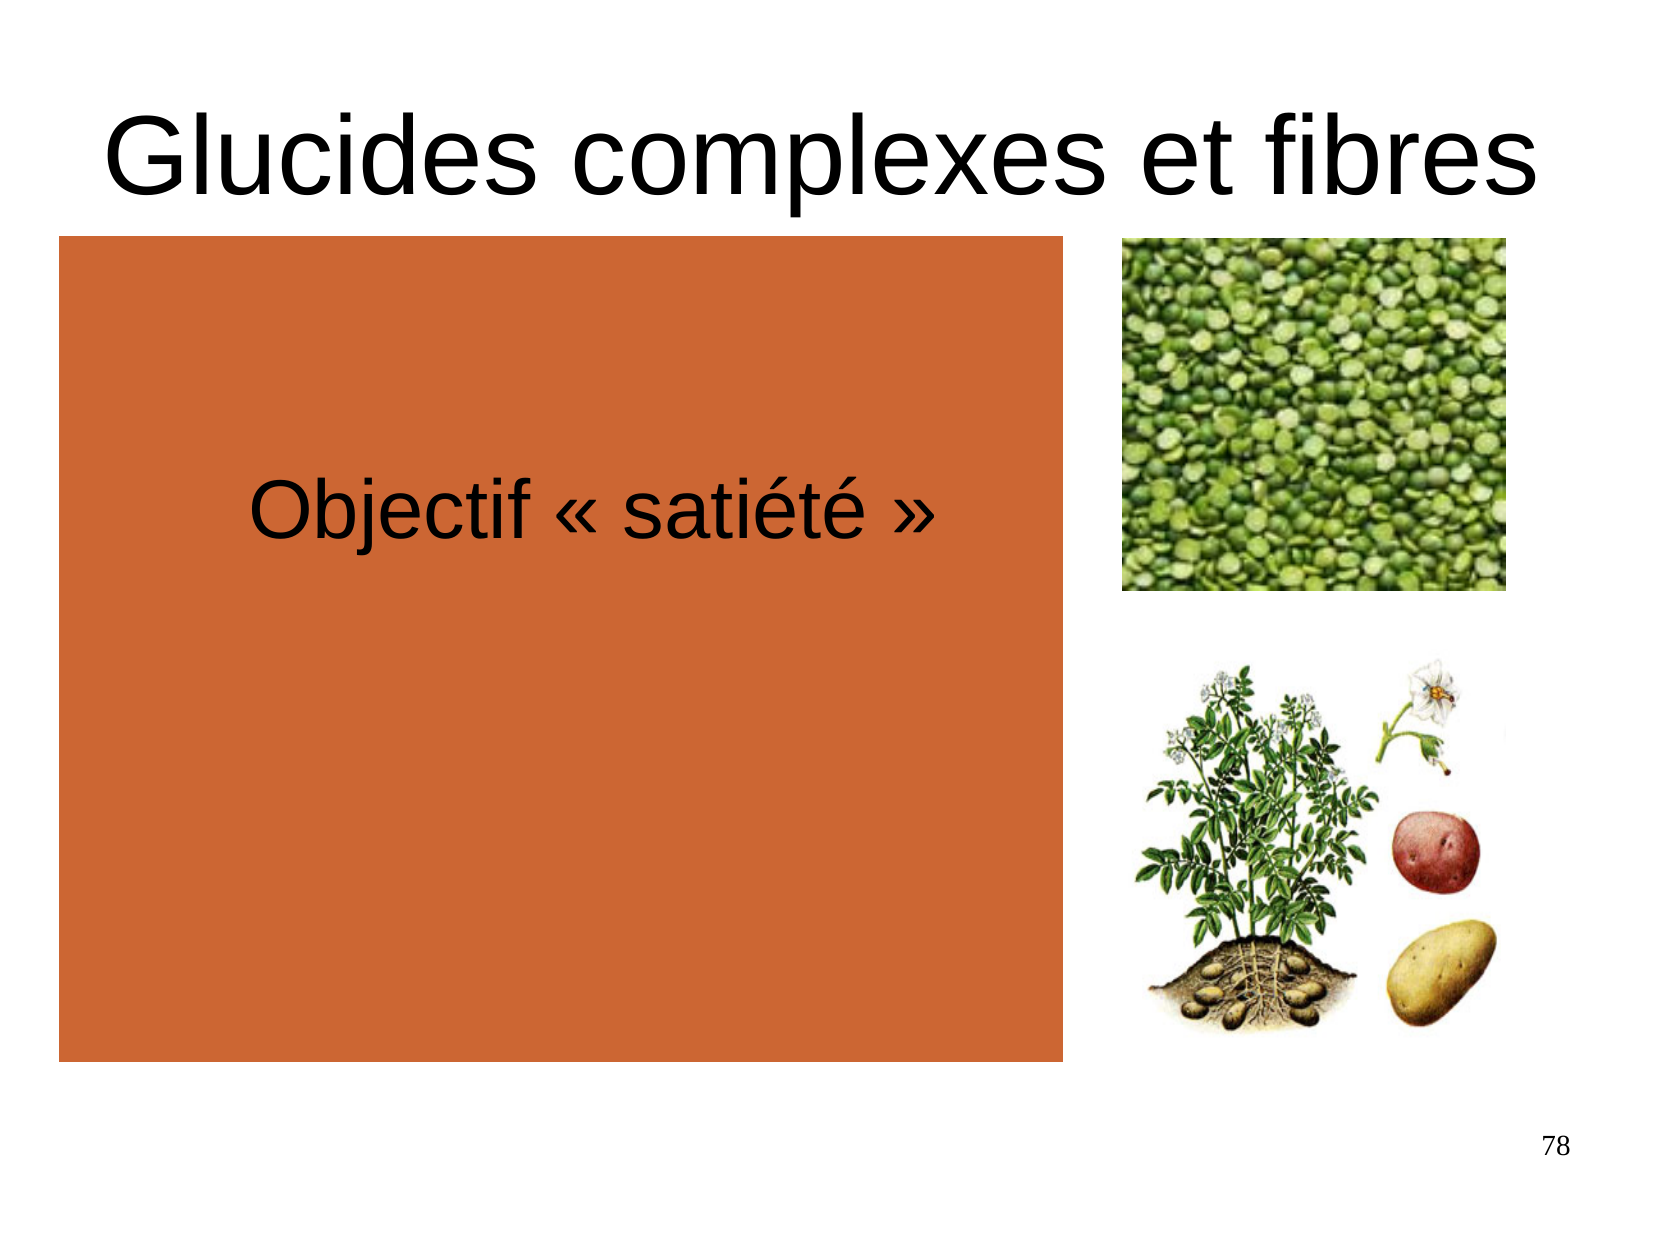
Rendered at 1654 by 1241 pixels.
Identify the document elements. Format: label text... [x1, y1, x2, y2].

title Glucides complexes et fibres [76, 51, 1565, 259]
picture [1122, 649, 1506, 1050]
picture [1122, 238, 1506, 591]
list Objectif « satiété » [59, 236, 1063, 1062]
